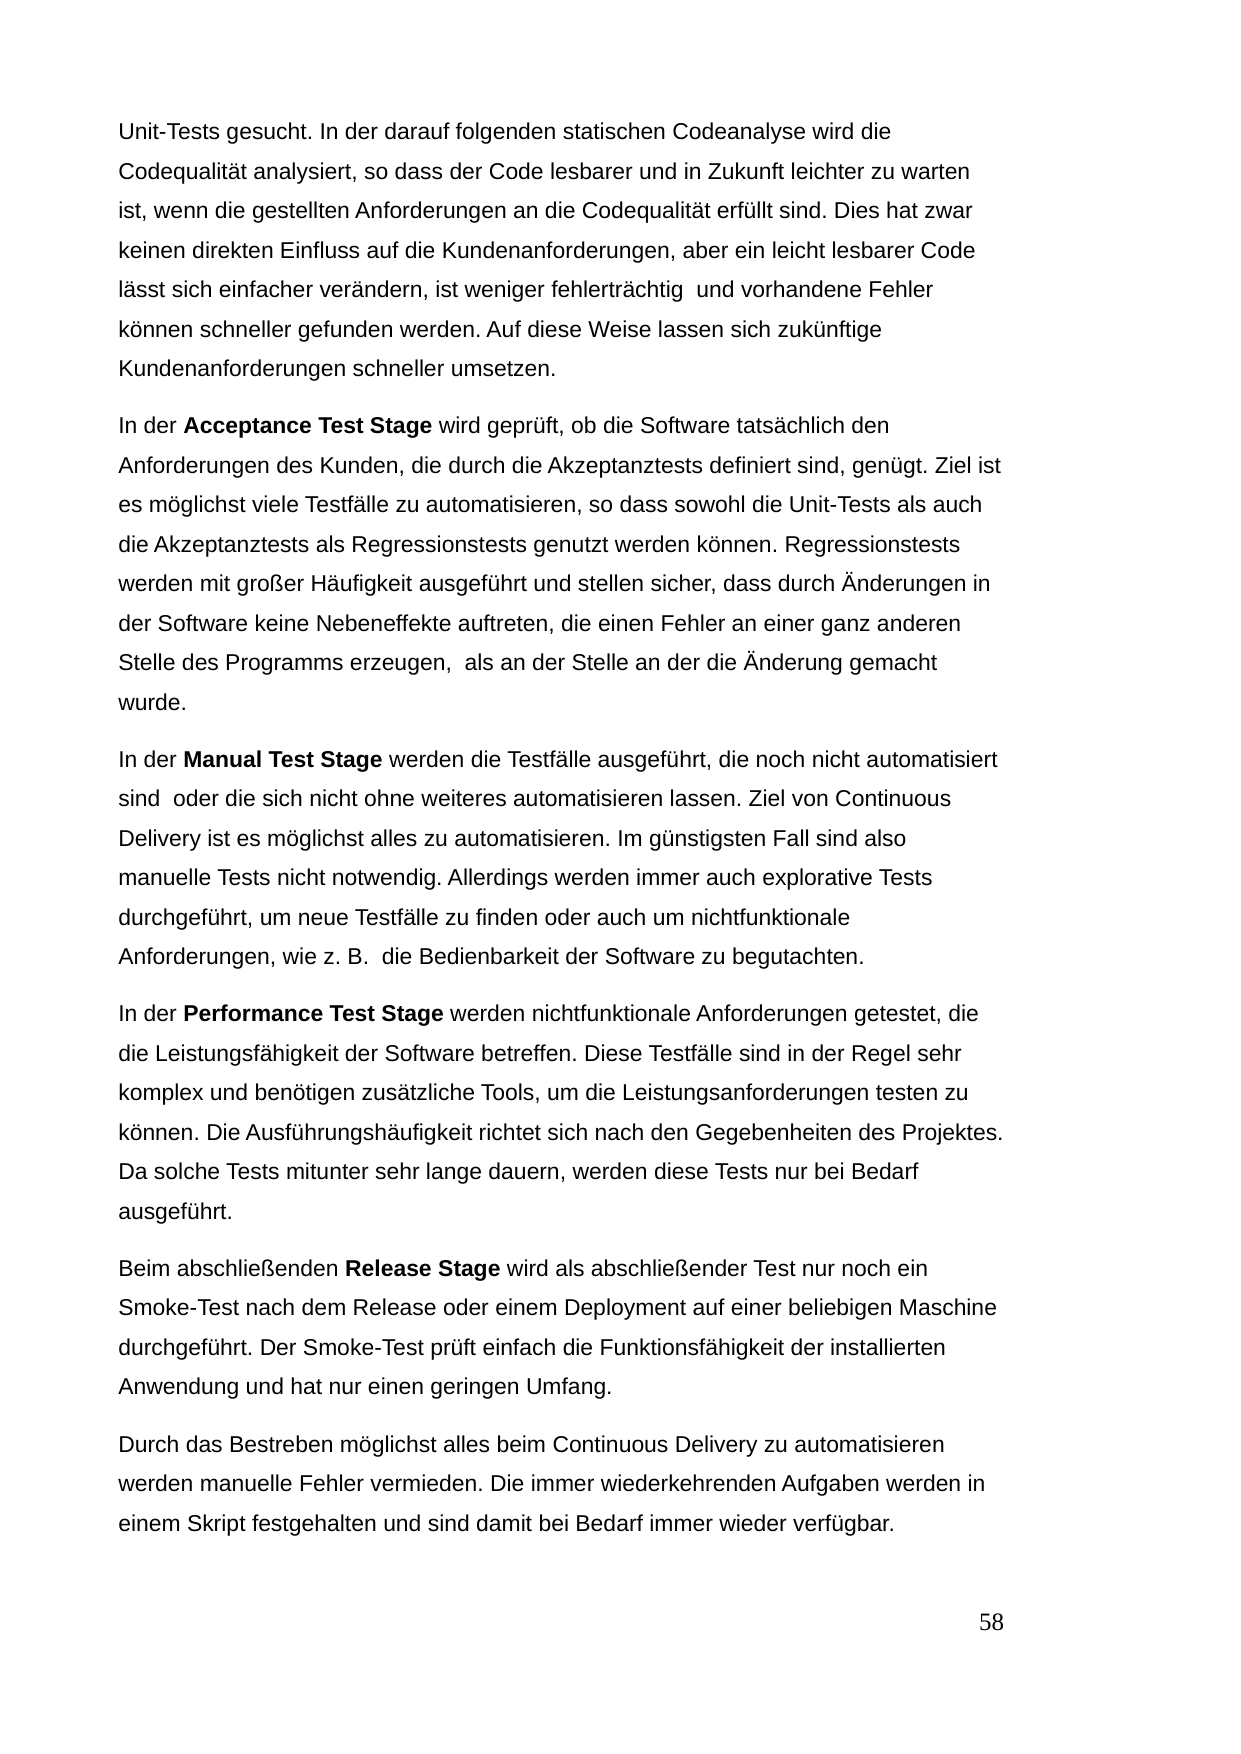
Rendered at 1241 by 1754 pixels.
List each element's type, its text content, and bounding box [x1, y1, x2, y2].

text Unit-Tests gesucht. In der darauf folgenden statischen Codeanalyse wird die Codequalität analysiert, so dass der Code lesbarer und in Zukunft leichter zu warten ist, wenn die gestellten Anforderungen an die Codequalität erfüllt sind. Dies hat zwar keinen direkten Einfluss auf die Kundenanforderungen, aber ein leicht lesbarer Code lässt sich einfacher verändern, ist weniger fehlerträchtig und vorhandene Fehler können schneller gefunden werden. Auf diese Weise lassen sich zukünftige Kundenanforderungen schneller umsetzen. [118, 118, 1004, 381]
text Beim abschließenden Release Stage wird als abschließender Test nur noch ein Smoke-Test nach dem Release oder einem Deployment auf einer beliebigen Maschine durchgeführt. Der Smoke-Test prüft einfach die Funktionsfähigkeit der installierten Anwendung und hat nur einen geringen Umfang. [118, 1255, 1004, 1400]
text In der Manual Test Stage werden die Testfälle ausgeführt, die noch nicht automatisiert sind oder die sich nicht ohne weiteres automatisieren lassen. Ziel von Continuous Delivery ist es möglichst alles zu automatisieren. Im günstigsten Fall sind also manuelle Tests nicht notwendig. Allerdings werden immer auch explorative Tests durchgeführt, um neue Testfälle zu finden oder auch um nichtfunktionale Anforderungen, wie z. B. die Bedienbarkeit der Software zu begutachten. [118, 746, 1004, 969]
text Durch das Bestreben möglichst alles beim Continuous Delivery zu automatisieren werden manuelle Fehler vermieden. Die immer wiederkehrenden Aufgaben werden in einem Skript festgehalten und sind damit bei Bedarf immer wieder verfügbar. [118, 1431, 1004, 1536]
text In der Performance Test Stage werden nichtfunktionale Anforderungen getestet, die die Leistungsfähigkeit der Software betreffen. Diese Testfälle sind in der Regel sehr komplex und benötigen zusätzliche Tools, um die Leistungsanforderungen testen zu können. Die Ausführungshäufigkeit richtet sich nach den Gegebenheiten des Projektes. Da solche Tests mitunter sehr lange dauern, werden diese Tests nur bei Bedarf ausgeführt. [118, 1000, 1004, 1224]
text In der Acceptance Test Stage wird geprüft, ob die Software tatsächlich den Anforderungen des Kunden, die durch die Akzeptanztests definiert sind, genügt. Ziel ist es möglichst viele Testfälle zu automatisieren, so dass sowohl die Unit-Tests als auch die Akzeptanztests als Regressionstests genutzt werden können. Regressionstests werden mit großer Häufigkeit ausgeführt und stellen sicher, dass durch Änderungen in der Software keine Nebeneffekte auftreten, die einen Fehler an einer ganz anderen Stelle des Programms erzeugen, als an der Stelle an der die Änderung gemacht wurde. [118, 412, 1004, 715]
